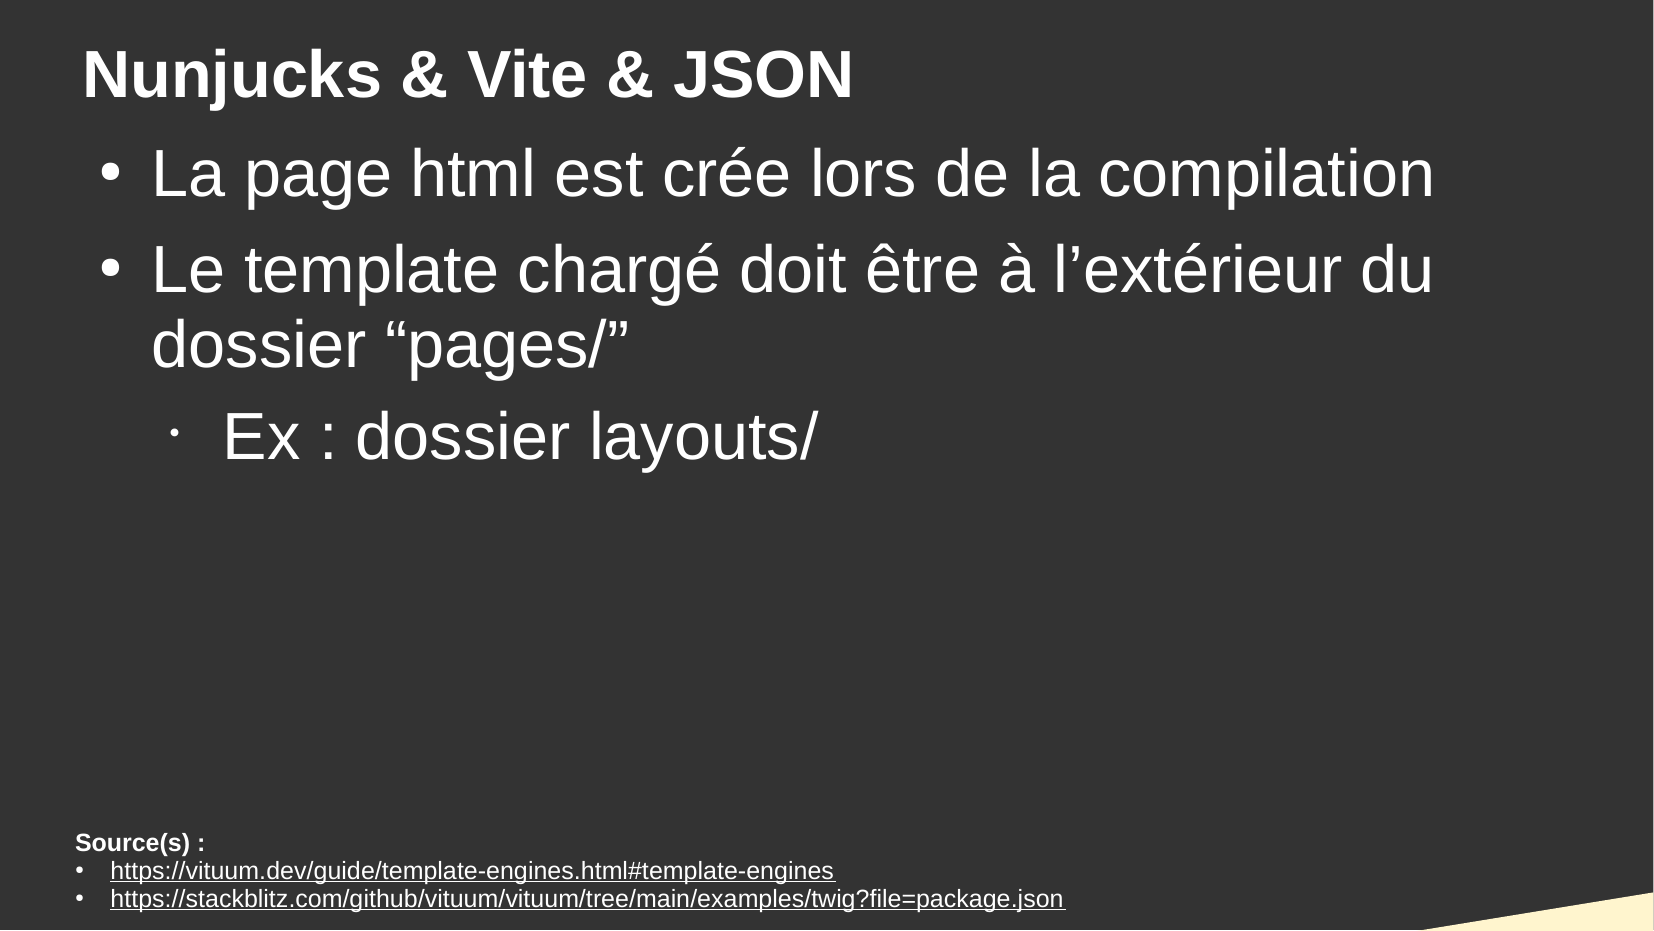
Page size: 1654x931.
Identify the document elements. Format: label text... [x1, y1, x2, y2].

text_box Source(s) : https://vituum.dev/guide/template-engines.html#template-engines https://stackblitz.com/github/vituum/vituum/tree/main/examples/twig?file=package.json [60, 821, 1546, 931]
list La page html est crée lors de la compilation Le template chargé doit être à l’extérieur du dossier “pages/” Ex : dossier layouts/ [80, 135, 1620, 591]
title Nunjucks & Vite & JSON [82, 37, 1571, 112]
text_box [1546, 892, 1654, 931]
